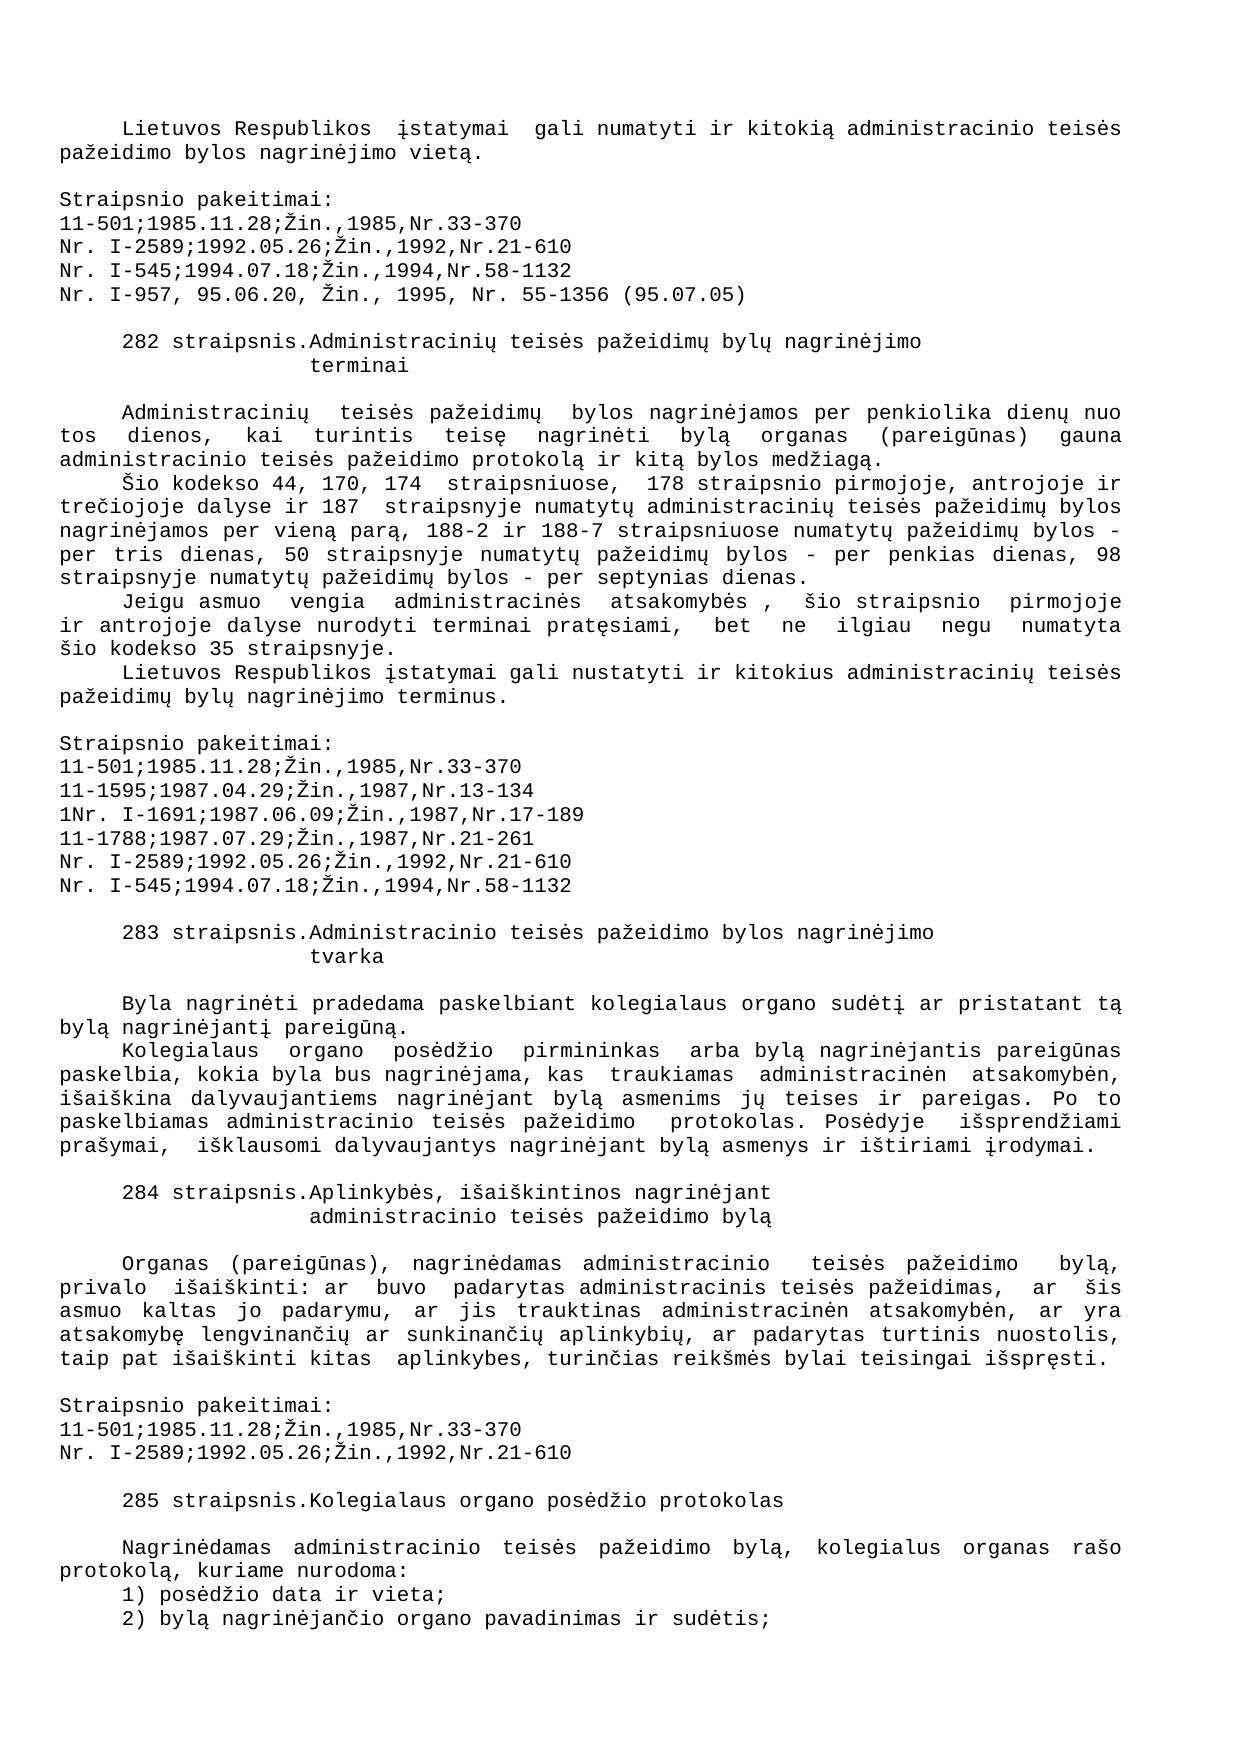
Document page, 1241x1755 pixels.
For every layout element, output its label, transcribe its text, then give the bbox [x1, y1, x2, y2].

text Organas (pareigūnas), nagrinėdamas administracinio teisės pažeidimo bylą, privalo išaiškinti: ar buvo padarytas administracinis teisės pažeidimas, ar šis asmuo kaltas jo padarymu, ar jis trauktinas administracinėn atsakomybėn, ar yra atsakomybę lengvinančių ar sunkinančių aplinkybių, ar padarytas turtinis nuostolis, taip pat išaiškinti kitas aplinkybes, turinčias reikšmės bylai teisingai išspręsti. [59, 1253, 1122, 1371]
text Lietuvos Respublikos įstatymai gali numatyti ir kitokią administracinio teisės pažeidimo bylos nagrinėjimo vietą. [59, 118, 1122, 165]
text 282 straipsnis.Administracinių teisės pažeidimų bylų nagrinėjimo [59, 331, 1122, 354]
text Nr. I-2589;1992.05.26;Žin.,1992,Nr.21-610 [59, 1442, 1122, 1466]
text Nagrinėdamas administracinio teisės pažeidimo bylą, kolegialus organas rašo protokolą, kuriame nurodoma: [59, 1537, 1122, 1584]
text 11-501;1985.11.28;Žin.,1985,Nr.33-370 [59, 757, 1122, 780]
text Nr. I-545;1994.07.18;Žin.,1994,Nr.58-1132 [59, 260, 1122, 284]
text Nr. I-2589;1992.05.26;Žin.,1992,Nr.21-610 [59, 236, 1122, 260]
text Šio kodekso 44, 170, 174 straipsniuose, 178 straipsnio pirmojoje, antrojoje ir trečiojoje dalyse ir 187 straipsnyje numatytų administracinių teisės pažeidimų bylos nagrinėjamos per vieną parą, 188-2 ir 188-7 straipsniuose numatytų pažeidimų bylos - per tris dienas, 50 straipsnyje numatytų pažeidimų bylos - per penkias dienas, 98 straipsnyje numatytų pažeidimų bylos - per septynias dienas. [59, 473, 1122, 591]
text 11-501;1985.11.28;Žin.,1985,Nr.33-370 [59, 213, 1122, 236]
text administracinio teisės pažeidimo bylą [59, 1206, 1122, 1229]
text 11-1788;1987.07.29;Žin.,1987,Nr.21-261 [59, 827, 1122, 851]
text Nr. I-545;1994.07.18;Žin.,1994,Nr.58-1132 [59, 875, 1122, 898]
text Byla nagrinėti pradedama paskelbiant kolegialaus organo sudėtį ar pristatant tą bylą nagrinėjantį pareigūną. [59, 993, 1122, 1040]
text 284 straipsnis.Aplinkybės, išaiškintinos nagrinėjant [59, 1182, 1122, 1206]
text Kolegialaus organo posėdžio pirmininkas arba bylą nagrinėjantis pareigūnas paskelbia, kokia byla bus nagrinėjama, kas traukiamas administracinėn atsakomybėn, išaiškina dalyvaujantiems nagrinėjant bylą asmenims jų teises ir pareigas. Po to paskelbiamas administracinio teisės pažeidimo protokolas. Posėdyje išsprendžiami prašymai, išklausomi dalyvaujantys nagrinėjant bylą asmenys ir ištiriami įrodymai. [59, 1040, 1122, 1158]
text Nr. I-2589;1992.05.26;Žin.,1992,Nr.21-610 [59, 851, 1122, 875]
text 2) bylą nagrinėjančio organo pavadinimas ir sudėtis; [59, 1608, 1122, 1631]
text terminai [59, 354, 1122, 378]
text 11-501;1985.11.28;Žin.,1985,Nr.33-370 [59, 1419, 1122, 1442]
text 11-1595;1987.04.29;Žin.,1987,Nr.13-134 [59, 780, 1122, 804]
text 1Nr. I-1691;1987.06.09;Žin.,1987,Nr.17-189 [59, 804, 1122, 827]
text Straipsnio pakeitimai: [59, 189, 1122, 213]
text Jeigu asmuo vengia administracinės atsakomybės , šio straipsnio pirmojoje ir antrojoje dalyse nurodyti terminai pratęsiami, bet ne ilgiau negu numatyta šio kodekso 35 straipsnyje. [59, 591, 1122, 662]
text 283 straipsnis.Administracinio teisės pažeidimo bylos nagrinėjimo [59, 922, 1122, 946]
text tvarka [59, 946, 1122, 969]
text 1) posėdžio data ir vieta; [59, 1584, 1122, 1608]
text Straipsnio pakeitimai: [59, 733, 1122, 757]
text Straipsnio pakeitimai: [59, 1395, 1122, 1419]
text 285 straipsnis.Kolegialaus organo posėdžio protokolas [59, 1489, 1122, 1513]
text Administracinių teisės pažeidimų bylos nagrinėjamos per penkiolika dienų nuo tos dienos, kai turintis teisę nagrinėti bylą organas (pareigūnas) gauna administracinio teisės pažeidimo protokolą ir kitą bylos medžiagą. [59, 402, 1122, 473]
text Lietuvos Respublikos įstatymai gali nustatyti ir kitokius administracinių teisės pažeidimų bylų nagrinėjimo terminus. [59, 662, 1122, 709]
text Nr. I-957, 95.06.20, Žin., 1995, Nr. 55-1356 (95.07.05) [59, 284, 1122, 307]
